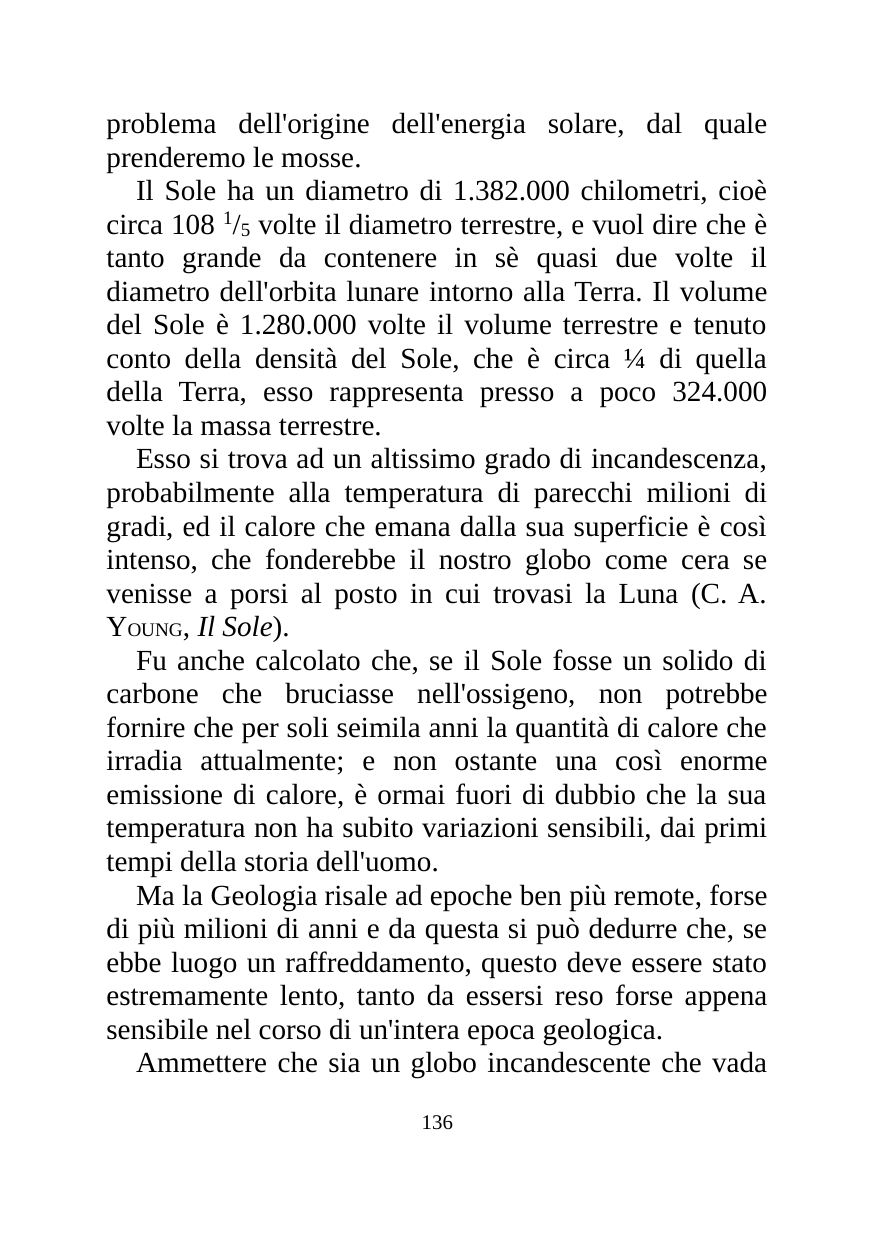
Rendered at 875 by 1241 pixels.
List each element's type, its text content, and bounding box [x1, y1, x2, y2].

text Ammettere che sia un globo incandescente che vada [106, 1045, 768, 1079]
text Esso si trova ad un altissimo grado di incandescenza, probabilmente alla temperatura di parecchi milioni di gradi, ed il calore che emana dalla sua superficie è così intenso, che fonderebbe il nostro globo come cera se venisse a porsi al posto in cui trovasi la Luna (C. A. Young, Il Sole). [106, 442, 768, 643]
text problema dell'origine dell'energia solare, dal quale prenderemo le mosse. [106, 106, 768, 173]
text Fu anche calcolato che, se il Sole fosse un solido di carbone che bruciasse nell'ossigeno, non potrebbe fornire che per soli seimila anni la quantità di calore che irradia attualmente; e non ostante una così enorme emissione di calore, è ormai fuori di dubbio che la sua temperatura non ha subito variazioni sensibili, dai primi tempi della storia dell'uomo. [106, 643, 768, 878]
text Ma la Geologia risale ad epoche ben più remote, forse di più milioni di anni e da questa si può dedurre che, se ebbe luogo un raffreddamento, questo deve essere stato estremamente lento, tanto da essersi reso forse appena sensibile nel corso di un'intera epoca geologica. [106, 878, 768, 1045]
text Il Sole ha un diametro di 1.382.000 chilometri, cioè circa 108 1/5 volte il diametro terrestre, e vuol dire che è tanto grande da contenere in sè quasi due volte il diametro dell'orbita lunare intorno alla Terra. Il volume del Sole è 1.280.000 volte il volume terrestre e tenuto conto della densità del Sole, che è circa ¼ di quella della Terra, esso rappresenta presso a poco 324.000 volte la massa terrestre. [106, 173, 768, 442]
